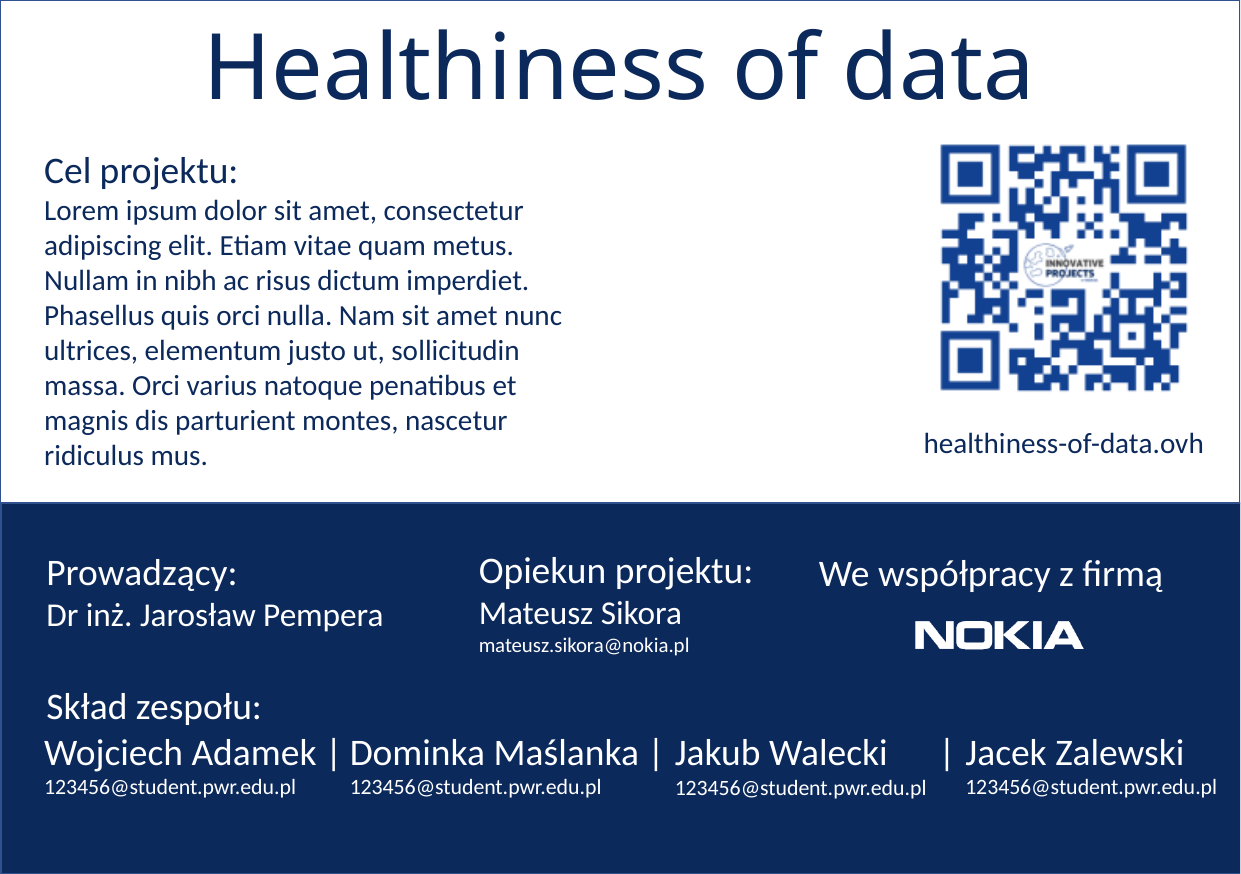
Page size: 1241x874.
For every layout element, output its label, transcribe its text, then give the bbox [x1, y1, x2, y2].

text_box Prowadzący: Dr inż. Jarosław Pempera [31, 540, 454, 642]
text_box Dominka Maślanka | 123456@student.pwr.edu.pl [334, 720, 685, 808]
text_box [0, 0, 1241, 874]
text_box healthiness-of-data.ovh [908, 416, 1221, 468]
text_box Jakub Walecki | 123456@student.pwr.edu.pl [685, 720, 973, 808]
text_box Opiekun projektu: Mateusz Sikora mateusz.sikora@nokia.pl [463, 538, 777, 666]
text_box Skład zespołu: [31, 674, 289, 736]
text_box Wojciech Adamek | 123456@student.pwr.edu.pl [29, 720, 334, 808]
picture [908, 112, 1221, 416]
text_box Jacek Zalewski 123456@student.pwr.edu.pl [973, 720, 1241, 808]
text_box We współpracy z firmą [803, 541, 1190, 602]
text_box Cel projektu: Lorem ipsum dolor sit amet, consectetur adipiscing elit. Etiam vitae quam metus. Nullam in nibh ac risus dictum imperdiet. Phasellus quis orci nulla. Nam sit amet nunc ultrices, elementum justo ut, sollicitudin massa. Orci varius natoque penatibus et magnis dis parturient montes, nascetur ridiculus mus. [29, 138, 584, 483]
text_box Healthiness of data [175, 0, 1065, 127]
picture [900, 601, 1093, 668]
